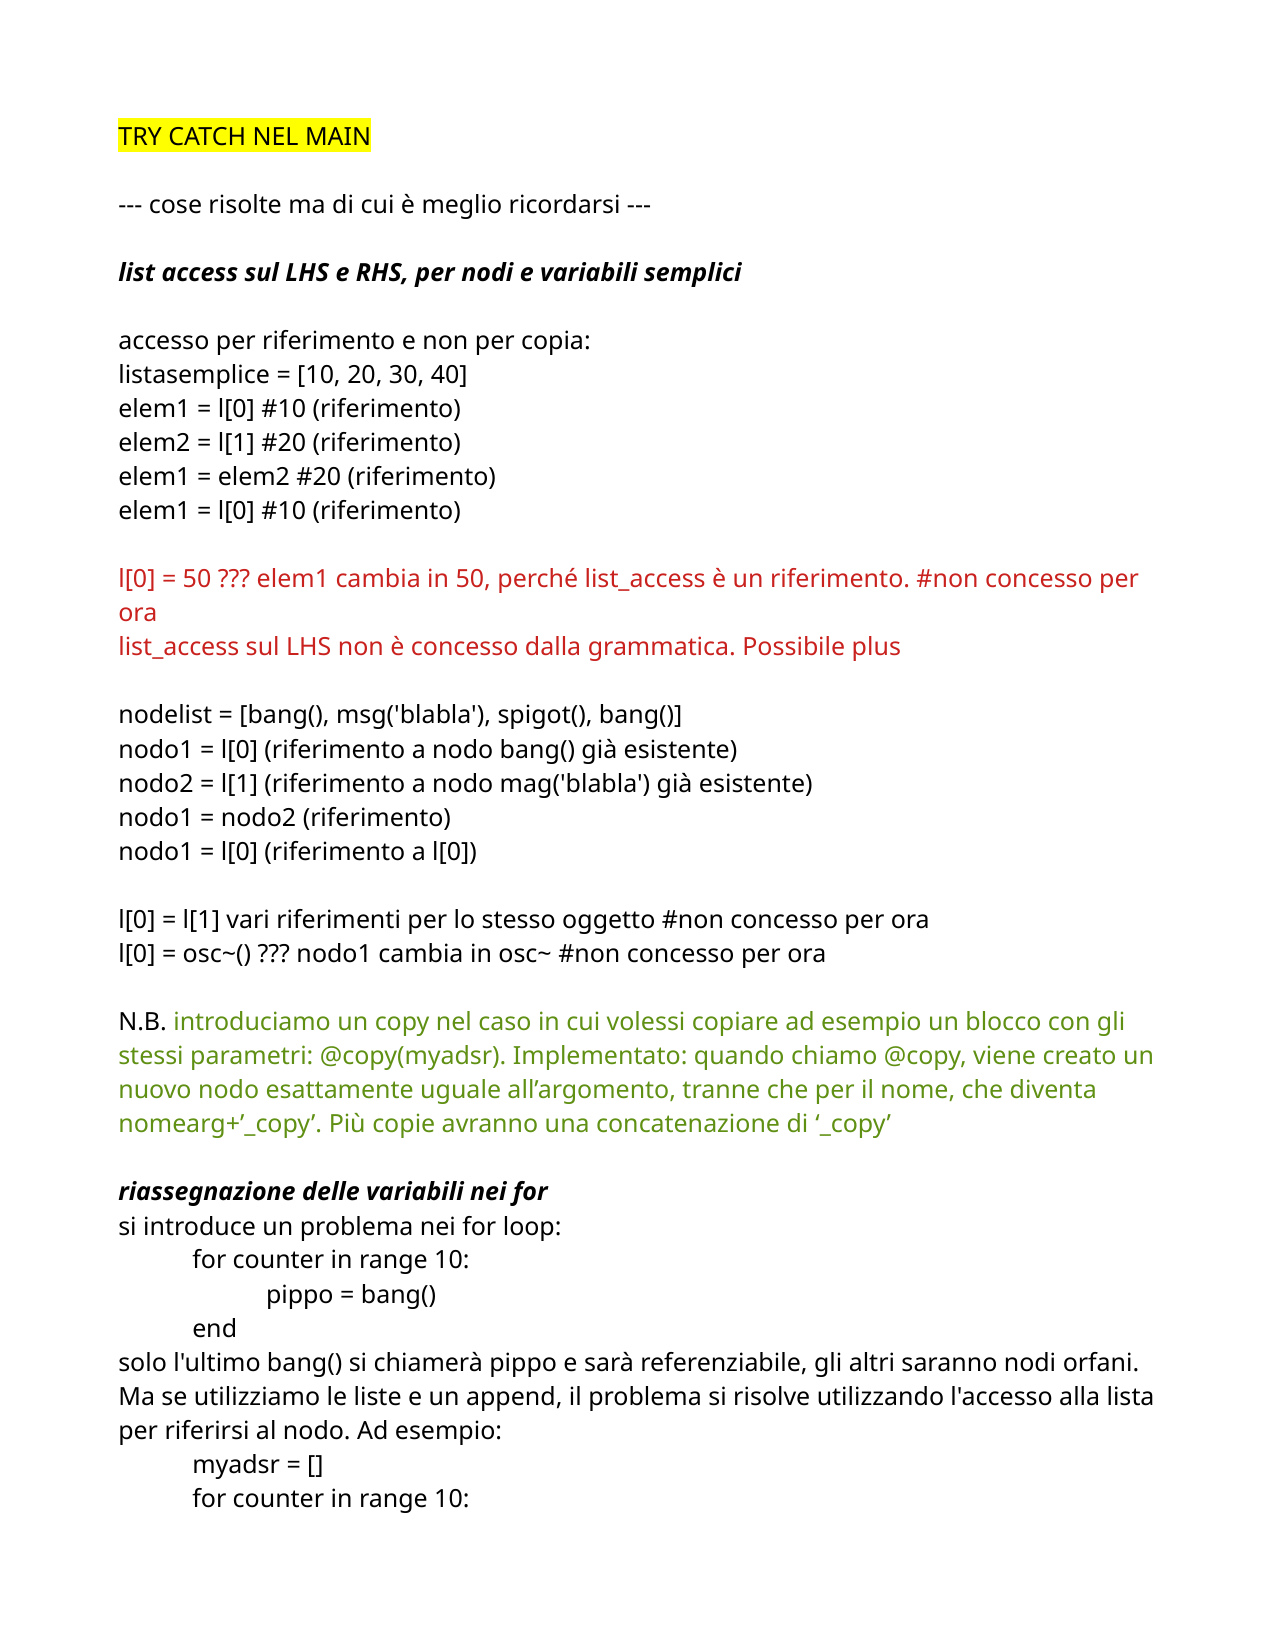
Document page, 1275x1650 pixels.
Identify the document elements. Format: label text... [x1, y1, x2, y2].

text for counter in range 10: [118, 1242, 1157, 1276]
text nodelist = [bang(), msg('blabla'), spigot(), bang()] [118, 697, 1157, 731]
text elem1 = l[0] #10 (riferimento) [118, 493, 1157, 527]
text l[0] = l[1] vari riferimenti per lo stesso oggetto #non concesso per ora [118, 902, 1157, 936]
text l[0] = osc~() ??? nodo1 cambia in osc~ #non concesso per ora [118, 936, 1157, 970]
text nodo1 = l[0] (riferimento a nodo bang() già esistente) [118, 731, 1157, 765]
text elem1 = elem2 #20 (riferimento) [118, 459, 1157, 493]
text for counter in range 10: [118, 1481, 1157, 1515]
text myadsr = [] [118, 1447, 1157, 1481]
text --- cose risolte ma di cui è meglio ricordarsi --- [118, 186, 1157, 220]
text listasemplice = [10, 20, 30, 40] [118, 357, 1157, 391]
text elem1 = l[0] #10 (riferimento) [118, 391, 1157, 425]
text solo l'ultimo bang() si chiamerà pippo e sarà referenziabile, gli altri saranno nodi orfani. Ma se utilizziamo le liste e un append, il problema si risolve utilizzando l'accesso alla lista per riferirsi al nodo. Ad esempio: [118, 1344, 1157, 1447]
text nodo2 = l[1] (riferimento a nodo mag('blabla') già esistente) [118, 765, 1157, 799]
text elem2 = l[1] #20 (riferimento) [118, 425, 1157, 459]
text end [118, 1310, 1157, 1344]
text l[0] = 50 ??? elem1 cambia in 50, perché list_access è un riferimento. #non concesso per ora [118, 561, 1157, 629]
text nodo1 = nodo2 (riferimento) [118, 799, 1157, 833]
text riassegnazione delle variabili nei for [118, 1174, 1157, 1208]
text accesso per riferimento e non per copia: [118, 322, 1157, 357]
text list access sul LHS e RHS, per nodi e variabili semplici [118, 254, 1157, 288]
text nodo1 = l[0] (riferimento a l[0]) [118, 833, 1157, 867]
text TRY CATCH NEL MAIN [118, 118, 1157, 152]
text si introduce un problema nei for loop: [118, 1208, 1157, 1242]
text N.B. introduciamo un copy nel caso in cui volessi copiare ad esempio un blocco con gli stessi parametri: @copy(myadsr). Implementato: quando chiamo @copy, viene creato un nuovo nodo esattamente uguale all’argomento, tranne che per il nome, che diventa nomearg+’_copy’. Più copie avranno una concatenazione di ‘_copy’ [118, 1004, 1157, 1140]
text pippo = bang() [118, 1276, 1157, 1310]
text list_access sul LHS non è concesso dalla grammatica. Possibile plus [118, 629, 1157, 663]
